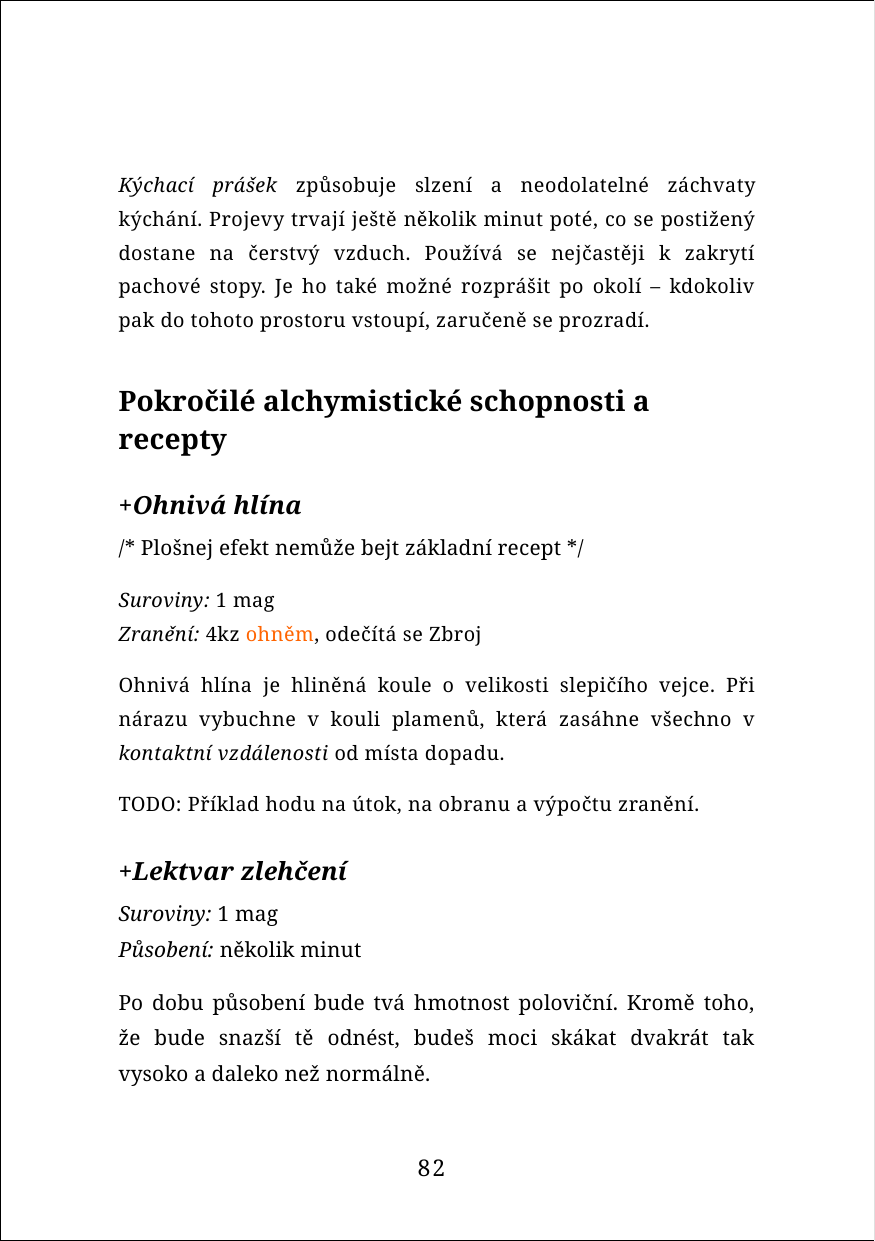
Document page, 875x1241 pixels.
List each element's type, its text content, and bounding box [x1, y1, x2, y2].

text /* Plošnej efekt nemůže bejt základní recept */ [118, 533, 756, 562]
subtitle +Ohnivá hlína [118, 487, 756, 522]
text Ohnivá hlína je hliněná koule o velikosti slepičího vejce. Při nárazu vybuchne v kouli plamenů, která zasáhne všechno v kontaktní vzdálenosti od místa dopadu. [118, 672, 756, 766]
text Suroviny: 1 mag Působení: několik minut [118, 899, 756, 963]
text Po dobu působení bude tvá hmotnost poloviční. Kromě toho, že bude snazší tě odnést, budeš moci skákat dvakrát tak vysoko a daleko než normálně. [118, 988, 756, 1087]
text Kýchací prášek způsobuje slzení a neodolatelné záchvaty kýchání. Projevy trvají ještě několik minut poté, co se postižený dostane na čerstvý vzduch. Používá se nejčastěji k zakrytí pachové stopy. Je ho také možné rozprášit po okolí – kdokoliv pak do tohoto prostoru vstoupí, zaručeně se prozradí. [118, 172, 756, 333]
text TODO: Příklad hodu na útok, na obranu a výpočtu zranění. [118, 790, 756, 817]
subtitle +Lektvar zlehčení [118, 853, 756, 887]
subtitle Pokročilé alchymistické schopnosti a recepty [118, 381, 756, 458]
text Suroviny: 1 mag Zranění: 4kz ohněm, odečítá se Zbroj [118, 587, 756, 647]
